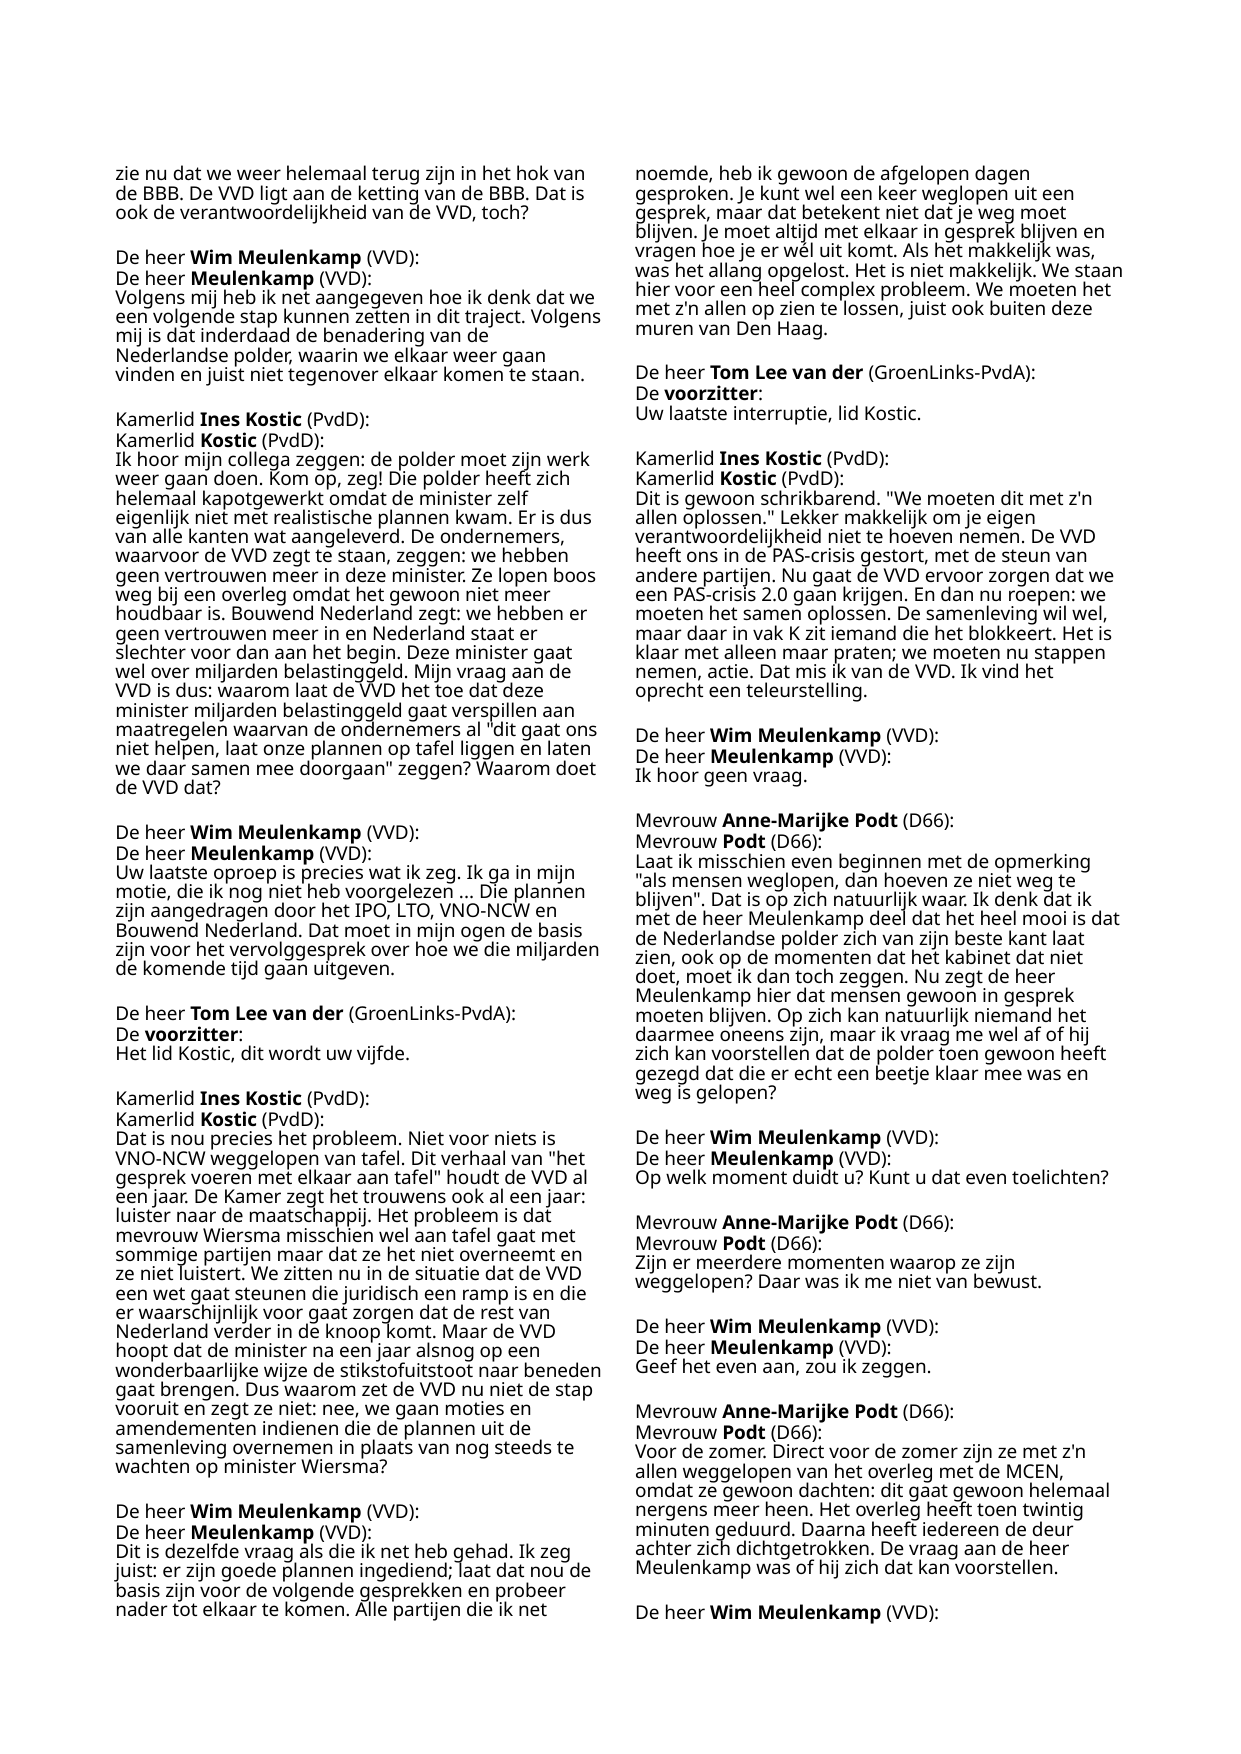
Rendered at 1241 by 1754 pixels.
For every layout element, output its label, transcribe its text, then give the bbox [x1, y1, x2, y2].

text De heer Tom Lee van der (GroenLinks-PvdA): [635, 359, 1125, 385]
text De heer Meulenkamp (VVD): [115, 1524, 605, 1543]
text Uw laatste interruptie, lid Kostic. [635, 404, 1125, 424]
text De heer Meulenkamp (VVD): [635, 1150, 1125, 1169]
text De heer Wim Meulenkamp (VVD): [635, 1599, 1125, 1625]
text De heer Wim Meulenkamp (VVD): [115, 244, 605, 270]
text Mevrouw Anne-Marijke Podt (D66): [635, 808, 1125, 833]
text De voorzitter: [115, 1026, 605, 1045]
text De heer Meulenkamp (VVD): [635, 748, 1125, 767]
text Volgens mij heb ik net aangegeven hoe ik denk dat we een volgende stap kunnen zetten in dit traject. Volgens mij is dat inderdaad de benadering van de Nederlandse polder, waarin we elkaar weer gaan vinden en juist niet tegenover elkaar komen te staan. [115, 289, 605, 385]
text Ik hoor mijn collega zeggen: de polder moet zijn werk weer gaan doen. Kom op, zeg! Die polder heeft zich helemaal kapotgewerkt omdat de minister zelf eigenlijk niet met realistische plannen kwam. Er is dus van alle kanten wat aangeleverd. De ondernemers, waarvoor de VVD zegt te staan, zeggen: we hebben geen vertrouwen meer in deze minister. Ze lopen boos weg bij een overleg omdat het gewoon niet meer houdbaar is. Bouwend Nederland zegt: we hebben er geen vertrouwen meer in en Nederland staat er slechter voor dan aan het begin. Deze minister gaat wel over miljarden belastinggeld. Mijn vraag aan de VVD is dus: waarom laat de VVD het toe dat deze minister miljarden belastinggeld gaat verspillen aan maatregelen waarvan de ondernemers al "dit gaat ons niet helpen, laat onze plannen op tafel liggen en laten we daar samen mee doorgaan" zeggen? Waarom doet de VVD dat? [115, 451, 605, 798]
text zie nu dat we weer helemaal terug zijn in het hok van de BBB. De VVD ligt aan de ketting van de BBB. Dat is ook de verantwoordelijkheid van de VVD, toch? [115, 165, 605, 223]
text Dit is gewoon schrikbarend. "We moeten dit met z'n allen oplossen." Lekker makkelijk om je eigen verantwoordelijkheid niet te hoeven nemen. De VVD heeft ons in de PAS-crisis gestort, met de steun van andere partijen. Nu gaat de VVD ervoor zorgen dat we een PAS-crisis 2.0 gaan krijgen. En dan nu roepen: we moeten het samen oplossen. De samenleving wil wel, maar daar in vak K zit iemand die het blokkeert. Het is klaar met alleen maar praten; we moeten nu stappen nemen, actie. Dat mis ik van de VVD. Ik vind het oprecht een teleurstelling. [635, 490, 1125, 702]
text De heer Wim Meulenkamp (VVD): [115, 819, 605, 844]
text Kamerlid Kostic (PvdD): [115, 432, 605, 451]
text Kamerlid Ines Kostic (PvdD): [635, 445, 1125, 470]
text Ik hoor geen vraag. [635, 767, 1125, 787]
text Kamerlid Kostic (PvdD): [635, 470, 1125, 490]
text Voor de zomer. Direct voor de zomer zijn ze met z'n allen weggelopen van het overleg met de MCEN, omdat ze gewoon dachten: dit gaat gewoon helemaal nergens meer heen. Het overleg heeft toen twintig minuten geduurd. Daarna heeft iedereen de deur achter zich dichtgetrokken. De vraag aan de heer Meulenkamp was of hij zich dat kan voorstellen. [635, 1443, 1125, 1578]
text De heer Meulenkamp (VVD): [115, 270, 605, 289]
text Kamerlid Ines Kostic (PvdD): [115, 1085, 605, 1111]
text Uw laatste oproep is precies wat ik zeg. Ik ga in mijn motie, die ik nog niet heb voorgelezen ... Die plannen zijn aangedragen door het IPO, LTO, VNO-NCW en Bouwend Nederland. Dat moet in mijn ogen de basis zijn voor het vervolggesprek over hoe we die miljarden de komende tijd gaan uitgeven. [115, 864, 605, 979]
text Mevrouw Anne-Marijke Podt (D66): [635, 1209, 1125, 1235]
text De heer Meulenkamp (VVD): [635, 1339, 1125, 1358]
text Mevrouw Podt (D66): [635, 833, 1125, 853]
text De heer Wim Meulenkamp (VVD): [635, 1124, 1125, 1150]
text Op welk moment duidt u? Kunt u dat even toelichten? [635, 1169, 1125, 1188]
text Kamerlid Ines Kostic (PvdD): [115, 406, 605, 432]
text De heer Wim Meulenkamp (VVD): [635, 1313, 1125, 1339]
text Het lid Kostic, dit wordt uw vijfde. [115, 1045, 605, 1064]
text Mevrouw Podt (D66): [635, 1235, 1125, 1254]
text Laat ik misschien even beginnen met de opmerking "als mensen weglopen, dan hoeven ze niet weg te blijven". Dat is op zich natuurlijk waar. Ik denk dat ik met de heer Meulenkamp deel dat het heel mooi is dat de Nederlandse polder zich van zijn beste kant laat zien, ook op de momenten dat het kabinet dat niet doet, moet ik dan toch zeggen. Nu zegt de heer Meulenkamp hier dat mensen gewoon in gesprek moeten blijven. Op zich kan natuurlijk niemand het daarmee oneens zijn, maar ik vraag me wel af of hij zich kan voorstellen dat de polder toen gewoon heeft gezegd dat die er echt een beetje klaar mee was en weg is gelopen? [635, 853, 1125, 1103]
text De heer Wim Meulenkamp (VVD): [635, 722, 1125, 748]
text Mevrouw Podt (D66): [635, 1424, 1125, 1443]
text De heer Wim Meulenkamp (VVD): [115, 1498, 605, 1524]
text noemde, heb ik gewoon de afgelopen dagen gesproken. Je kunt wel een keer weglopen uit een gesprek, maar dat betekent niet dat je weg moet blijven. Je moet altijd met elkaar in gesprek blijven en vragen hoe je er wél uit komt. Als het makkelijk was, was het allang opgelost. Het is niet makkelijk. We staan hier voor een heel complex probleem. We moeten het met z'n allen op zien te lossen, juist ook buiten deze muren van Den Haag. [635, 165, 1125, 339]
text Mevrouw Anne-Marijke Podt (D66): [635, 1398, 1125, 1424]
text De heer Meulenkamp (VVD): [115, 844, 605, 864]
text Geef het even aan, zou ik zeggen. [635, 1358, 1125, 1378]
text Dit is dezelfde vraag als die ik net heb gehad. Ik zeg juist: er zijn goede plannen ingediend; laat dat nou de basis zijn voor de volgende gesprekken en probeer nader tot elkaar te komen. Alle partijen die ik net [115, 1543, 605, 1620]
text De heer Tom Lee van der (GroenLinks-PvdA): [115, 1000, 605, 1026]
text De voorzitter: [635, 385, 1125, 404]
text Kamerlid Kostic (PvdD): [115, 1111, 605, 1130]
text Dat is nou precies het probleem. Niet voor niets is VNO-NCW weggelopen van tafel. Dit verhaal van "het gesprek voeren met elkaar aan tafel" houdt de VVD al een jaar. De Kamer zegt het trouwens ook al een jaar: luister naar de maatschappij. Het probleem is dat mevrouw Wiersma misschien wel aan tafel gaat met sommige partijen maar dat ze het niet overneemt en ze niet luistert. We zitten nu in de situatie dat de VVD een wet gaat steunen die juridisch een ramp is en die er waarschijnlijk voor gaat zorgen dat de rest van Nederland verder in de knoop komt. Maar de VVD hoopt dat de minister na een jaar alsnog op een wonderbaarlijke wijze de stikstofuitstoot naar beneden gaat brengen. Dus waarom zet de VVD nu niet de stap vooruit en zegt ze niet: nee, we gaan moties en amendementen indienen die de plannen uit de samenleving overnemen in plaats van nog steeds te wachten op minister Wiersma? [115, 1130, 605, 1477]
text Zijn er meerdere momenten waarop ze zijn weggelopen? Daar was ik me niet van bewust. [635, 1254, 1125, 1293]
